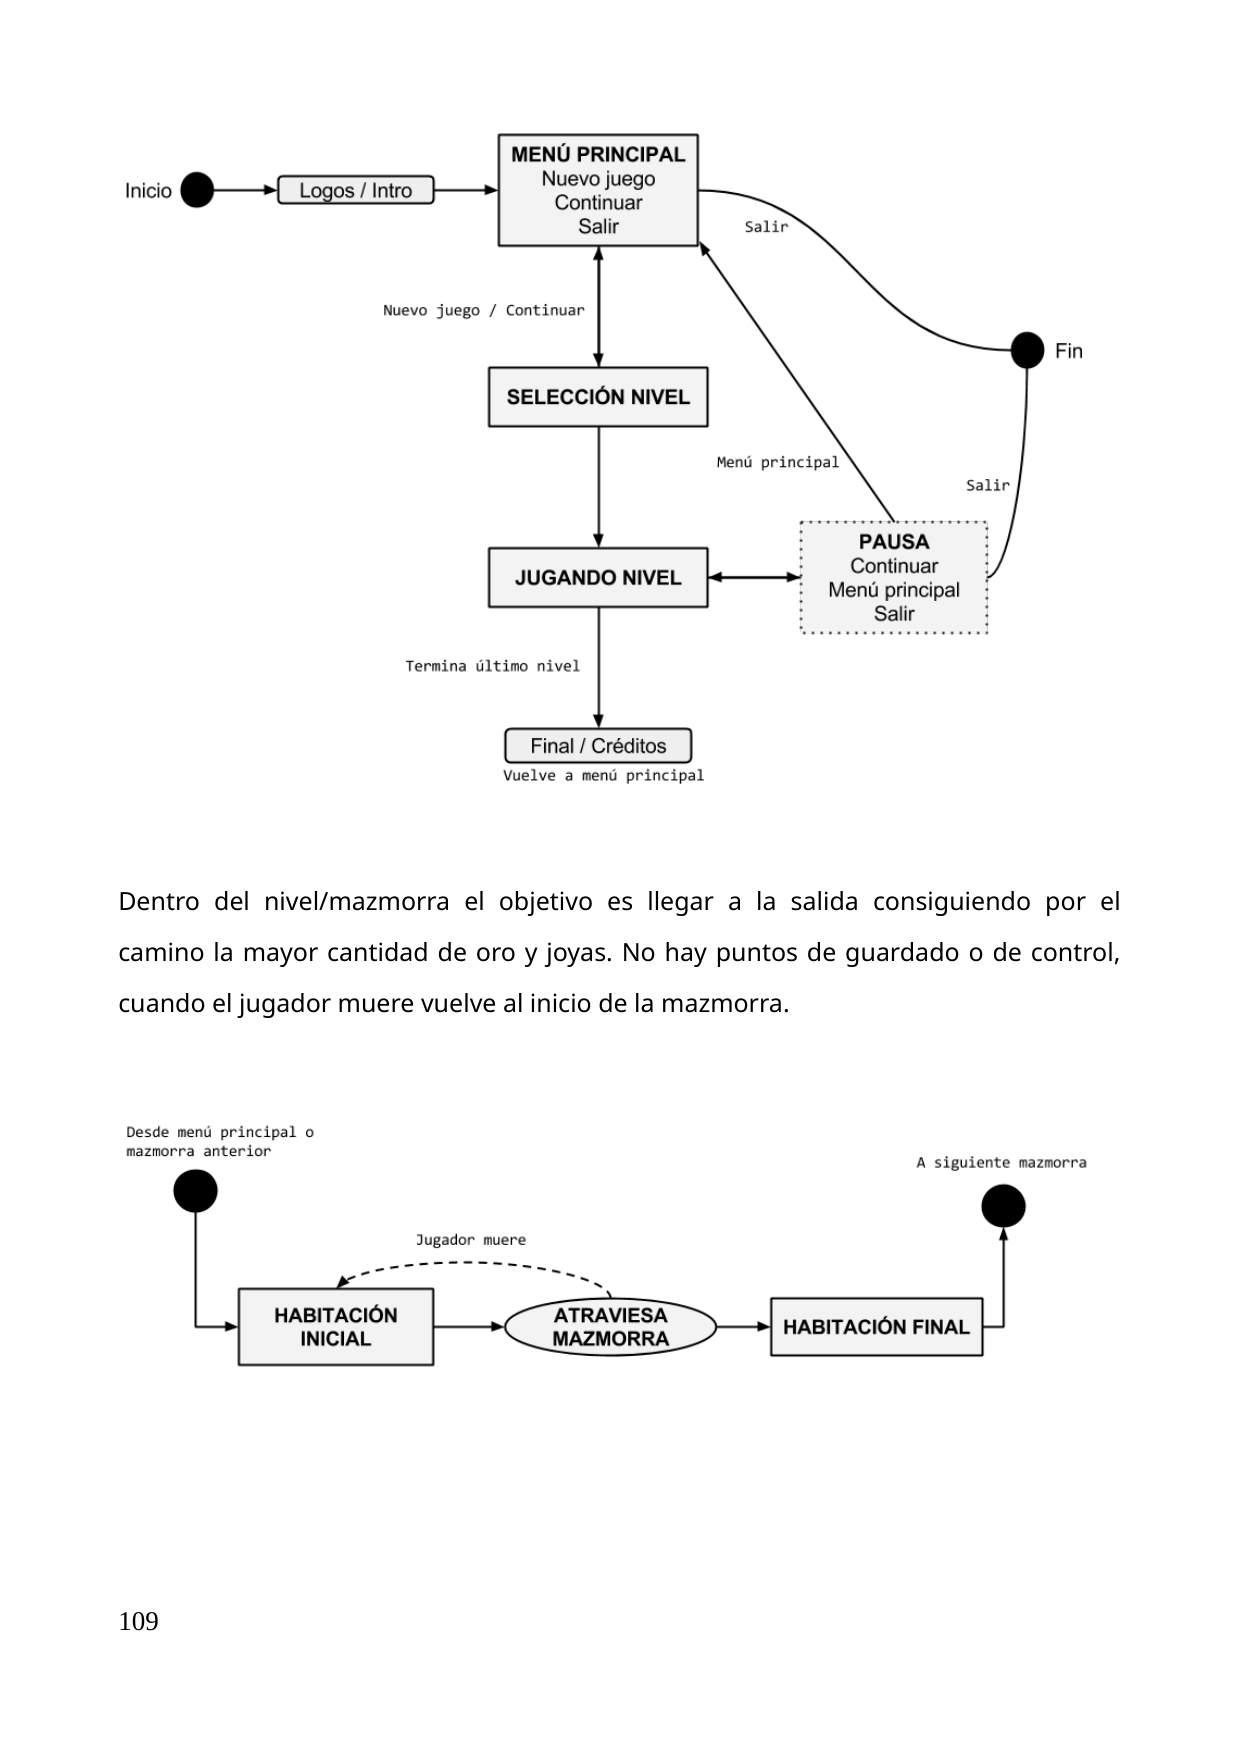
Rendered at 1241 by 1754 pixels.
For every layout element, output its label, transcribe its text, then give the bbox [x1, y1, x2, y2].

text Dentro del nivel/mazmorra el objetivo es llegar a la salida consiguiendo por el camino la mayor cantidad de oro y joyas. No hay puntos de guardado o de control, cuando el jugador muere vuelve al inicio de la mazmorra. [118, 884, 1122, 1020]
picture [118, 118, 1094, 787]
picture [118, 1117, 1094, 1374]
